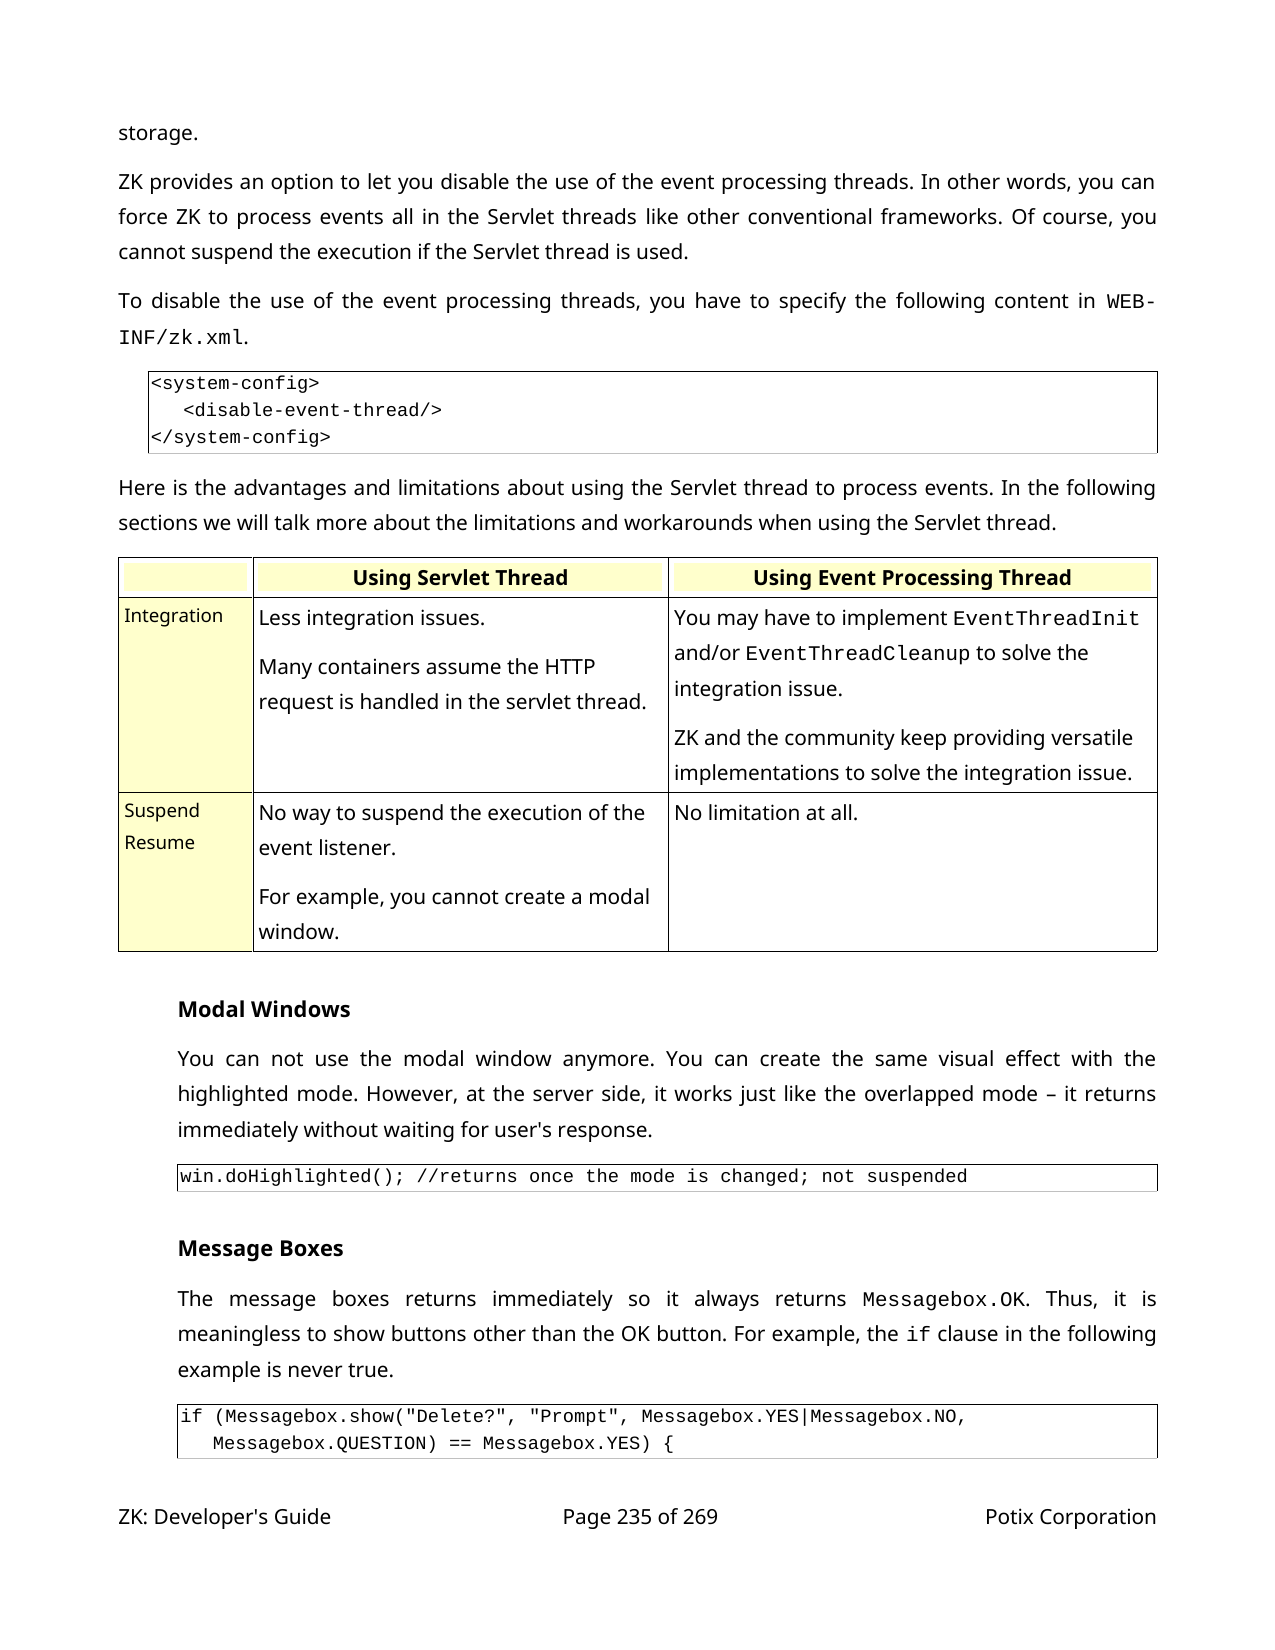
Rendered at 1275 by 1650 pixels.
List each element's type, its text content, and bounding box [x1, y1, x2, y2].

table_header Using Event Processing Thread [669, 558, 1157, 597]
text storage. [118, 118, 1157, 146]
table_header [119, 558, 252, 597]
text if (Messagebox.show("Delete?", "Prompt", Messagebox.YES|Messagebox.NO, [178, 1405, 1157, 1428]
text You can not use the modal window anymore. You can create the same visual effect with the highlighted mode. However, at the server side, it works just like the overlapped mode – it returns immediately without waiting for user's response. [177, 1044, 1157, 1143]
table_cell No way to suspend the execution of the event listener. For example, you cannot create a modal window. [254, 793, 668, 951]
table_cell No limitation at all. [669, 793, 1157, 951]
table_cell Suspend Resume [119, 793, 252, 951]
text </system-config> [149, 425, 1157, 453]
text To disable the use of the event processing threads, you have to specify the following content in WEB-INF/zk.xml. [118, 286, 1157, 350]
text <system-config> [149, 372, 1157, 395]
text The message boxes returns immediately so it always returns Messagebox.OK. Thus, it is meaningless to show buttons other than the OK button. For example, the if clause in the following example is never true. [177, 1284, 1157, 1383]
subtitle Modal Windows [177, 994, 1157, 1024]
table_cell You may have to implement EventThreadInit and/or EventThreadCleanup to solve the integration issue. ZK and the community keep providing versatile implementations to solve the integration issue. [669, 598, 1157, 792]
table_header Using Servlet Thread [254, 558, 668, 597]
text <disable-event-thread/> [149, 398, 1157, 422]
table_cell Less integration issues. Many containers assume the HTTP request is handled in the servlet thread. [254, 598, 668, 792]
table_cell Integration [119, 598, 252, 792]
subtitle Message Boxes [177, 1233, 1157, 1263]
text ZK provides an option to let you disable the use of the event processing threads. In other words, you can force ZK to process events all in the Servlet threads like other conventional frameworks. Of course, you cannot suspend the execution if the Servlet thread is used. [118, 167, 1157, 266]
text win.doHighlighted(); //returns once the mode is changed; not suspended [178, 1165, 1157, 1191]
text Messagebox.QUESTION) == Messagebox.YES) { [178, 1431, 1157, 1458]
text Here is the advantages and limitations about using the Servlet thread to process events. In the following sections we will talk more about the limitations and workarounds when using the Servlet thread. [118, 473, 1157, 537]
